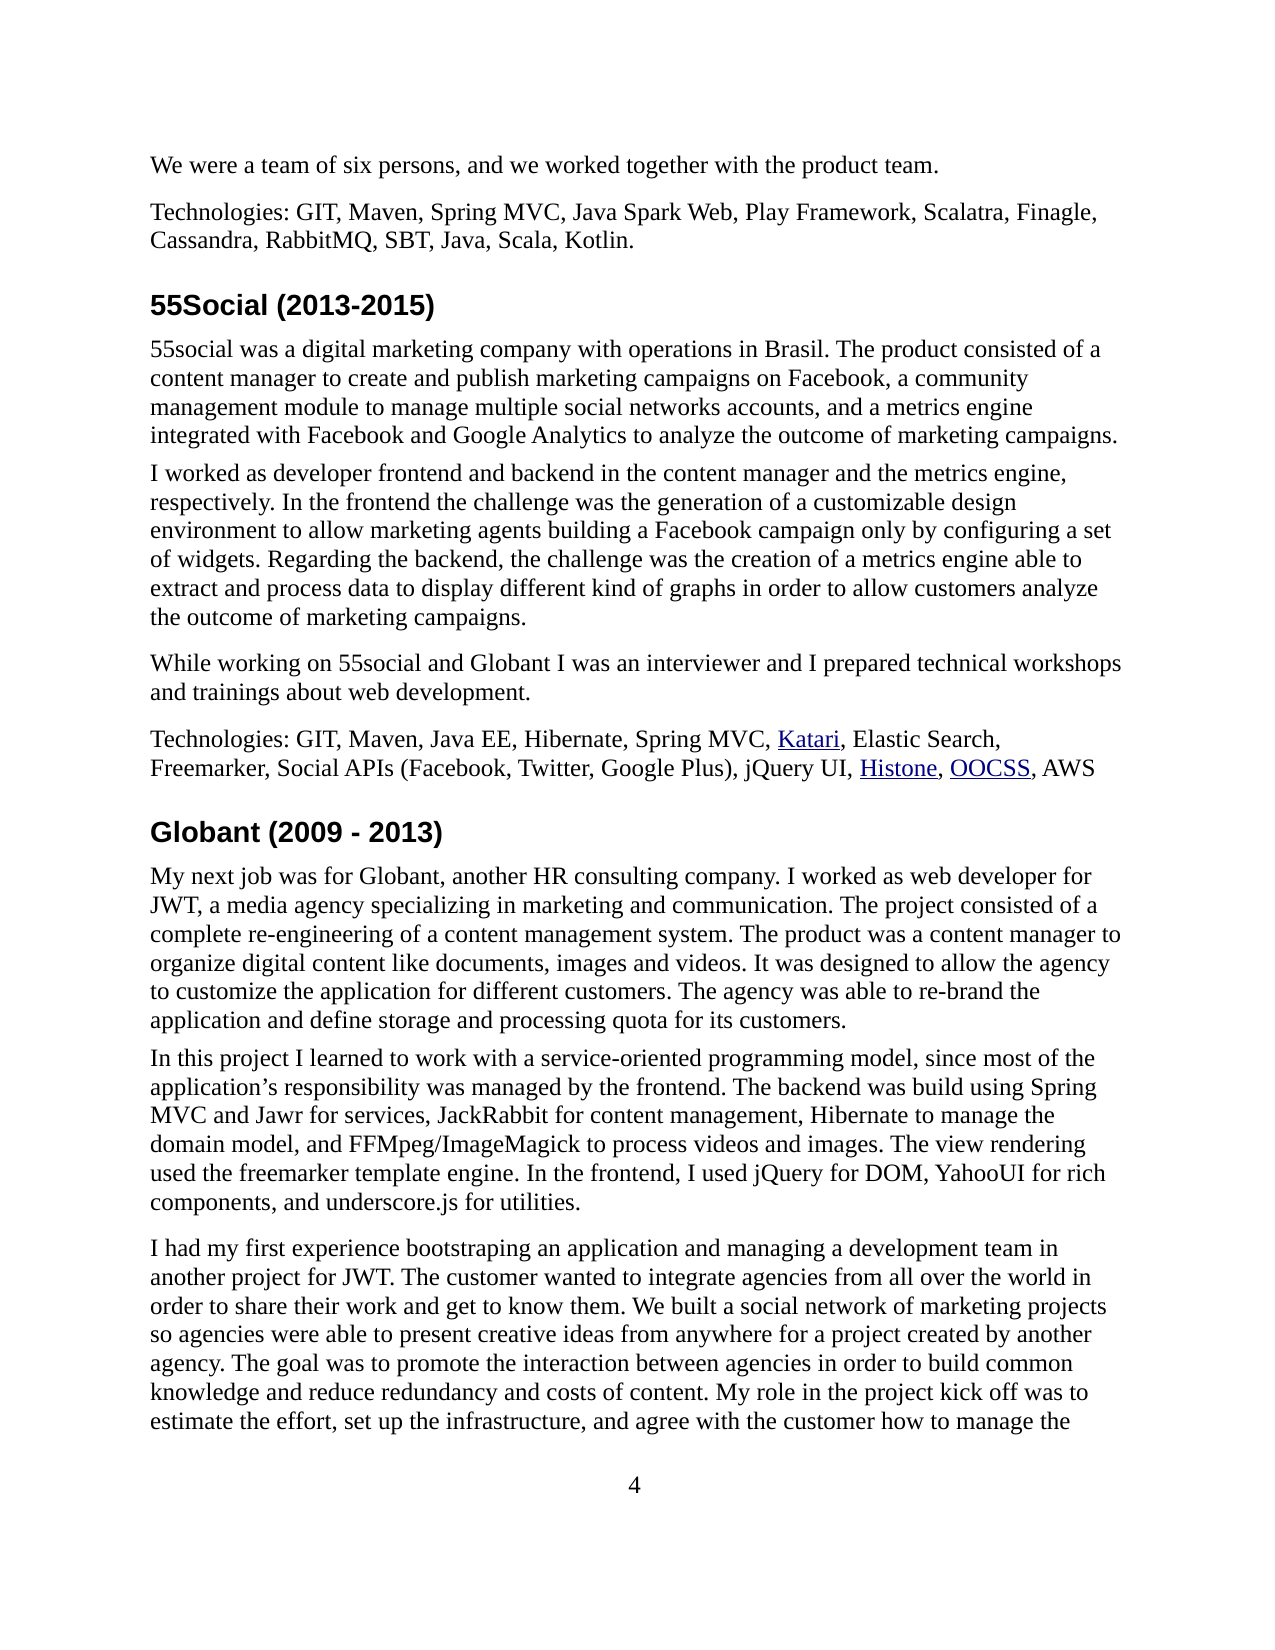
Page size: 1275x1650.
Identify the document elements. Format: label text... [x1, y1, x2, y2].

text We were a team of six persons, and we worked together with the product team. [150, 150, 1125, 179]
text 55social was a digital marketing company with operations in Brasil. The product consisted of a content manager to create and publish marketing campaigns on Facebook, a community management module to manage multiple social networks accounts, and a metrics engine integrated with Facebook and Google Analytics to analyze the outcome of marketing campaigns. [150, 334, 1125, 449]
text Technologies: GIT, Maven, Java EE, Hibernate, Spring MVC, Katari, Elastic Search, Freemarker, Social APIs (Facebook, Twitter, Google Plus), jQuery UI, Histone, OOCSS, AWS [150, 724, 1125, 781]
text While working on 55social and Globant I was an interviewer and I prepared technical workshops and trainings about web development. [150, 648, 1125, 706]
subtitle Globant (2009 - 2013) [150, 815, 1125, 849]
text In this project I learned to work with a service-oriented programming model, since most of the application’s responsibility was managed by the frontend. The backend was build using Spring MVC and Jawr for services, JackRabbit for content management, Hibernate to manage the domain model, and FFMpeg/ImageMagick to process videos and images. The view rendering used the freemarker template engine. In the frontend, I used jQuery for DOM, YahooUI for rich components, and underscore.js for utilities. [150, 1043, 1125, 1215]
subtitle 55Social (2013-2015) [150, 288, 1125, 322]
text Technologies: GIT, Maven, Spring MVC, Java Spark Web, Play Framework, Scalatra, Finagle, Cassandra, RabbitMQ, SBT, Java, Scala, Kotlin. [150, 197, 1125, 254]
text My next job was for Globant, another HR consulting company. I worked as web developer for JWT, a media agency specializing in marketing and communication. The project consisted of a complete re-engineering of a content management system. The product was a content manager to organize digital content like documents, images and videos. It was designed to allow the agency to customize the application for different customers. The agency was able to re-brand the application and define storage and processing quota for its customers. [150, 861, 1125, 1034]
text I had my first experience bootstraping an application and managing a development team in another project for JWT. The customer wanted to integrate agencies from all over the world in order to share their work and get to know them. We built a social network of marketing projects so agencies were able to present creative ideas from anywhere for a project created by another agency. The goal was to promote the interaction between agencies in order to build common knowledge and reduce redundancy and costs of content. My role in the project kick off was to estimate the effort, set up the infrastructure, and agree with the customer how to manage the [150, 1233, 1125, 1434]
text I worked as developer frontend and backend in the content manager and the metrics engine, respectively. In the frontend the challenge was the generation of a customizable design environment to allow marketing agents building a Facebook campaign only by configuring a set of widgets. Regarding the backend, the challenge was the creation of a metrics engine able to extract and process data to display different kind of graphs in order to allow customers analyze the outcome of marketing campaigns. [150, 458, 1125, 631]
